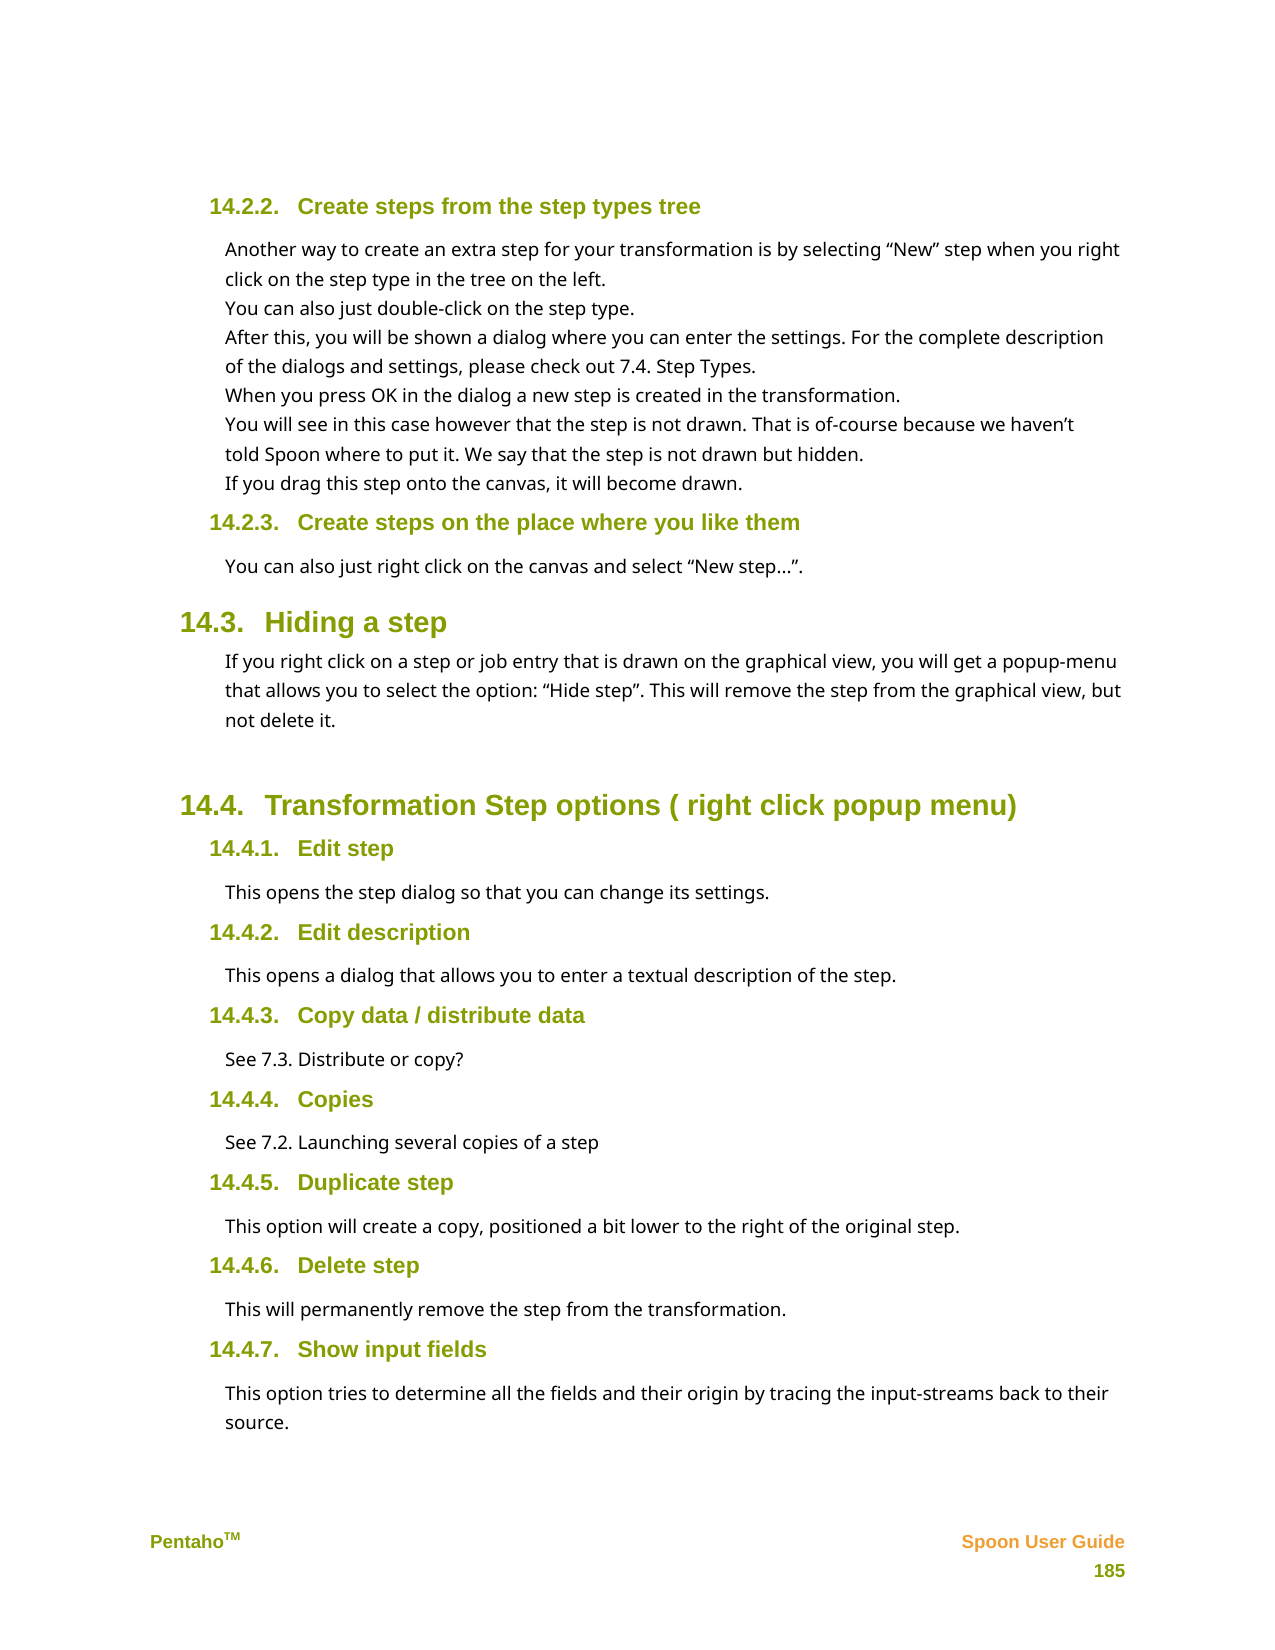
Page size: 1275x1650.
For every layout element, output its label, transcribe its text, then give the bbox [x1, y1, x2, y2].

text You will see in this case however that the step is not drawn. That is of-course because we haven’t [225, 408, 1125, 438]
text See 7.3. Distribute or copy? [225, 1043, 1125, 1072]
subtitle Hiding a step [179, 604, 1125, 639]
subtitle Transformation Step options ( right click popup menu) [179, 787, 1125, 822]
subtitle Copies [209, 1079, 1125, 1114]
subtitle Duplicate step [209, 1163, 1125, 1197]
text This will permanently remove the step from the transformation. [225, 1293, 1125, 1322]
text This opens a dialog that allows you to enter a textual description of the step. [225, 959, 1125, 989]
text told Spoon where to put it. We say that the step is not drawn but hidden. [225, 438, 1125, 467]
text This option will create a copy, positioned a bit lower to the right of the original step. [225, 1210, 1125, 1239]
subtitle Create steps on the place where you like them [209, 503, 1125, 538]
text When you press OK in the dialog a new step is created in the transformation. [225, 379, 1125, 408]
subtitle Edit step [209, 829, 1125, 864]
subtitle Delete step [209, 1246, 1125, 1281]
text After this, you will be shown a dialog where you can enter the settings. For the complete description of the dialogs and settings, please check out 7.4. Step Types. [225, 321, 1125, 379]
subtitle Create steps from the step types tree [209, 186, 1125, 221]
text This option tries to determine all the fields and their origin by tracing the input-streams back to their source. [225, 1377, 1125, 1435]
subtitle Show input fields [209, 1329, 1125, 1364]
text This opens the step dialog so that you can change its settings. [225, 876, 1125, 905]
subtitle Copy data / distribute data [209, 996, 1125, 1031]
subtitle Edit description [209, 912, 1125, 947]
text You can also just double-click on the step type. [225, 292, 1125, 321]
text If you drag this step onto the canvas, it will become drawn. [225, 467, 1125, 496]
text You can also just right click on the canvas and select “New step...”. [225, 550, 1125, 579]
text If you right click on a step or job entry that is drawn on the graphical view, you will get a popup-menu that allows you to select the option: “Hide step”. This will remove the step from the graphical view, but not delete it. [225, 645, 1125, 733]
text See 7.2. Launching several copies of a step [225, 1126, 1125, 1156]
text Another way to create an extra step for your transformation is by selecting “New” step when you right click on the step type in the tree on the left. [225, 233, 1125, 292]
